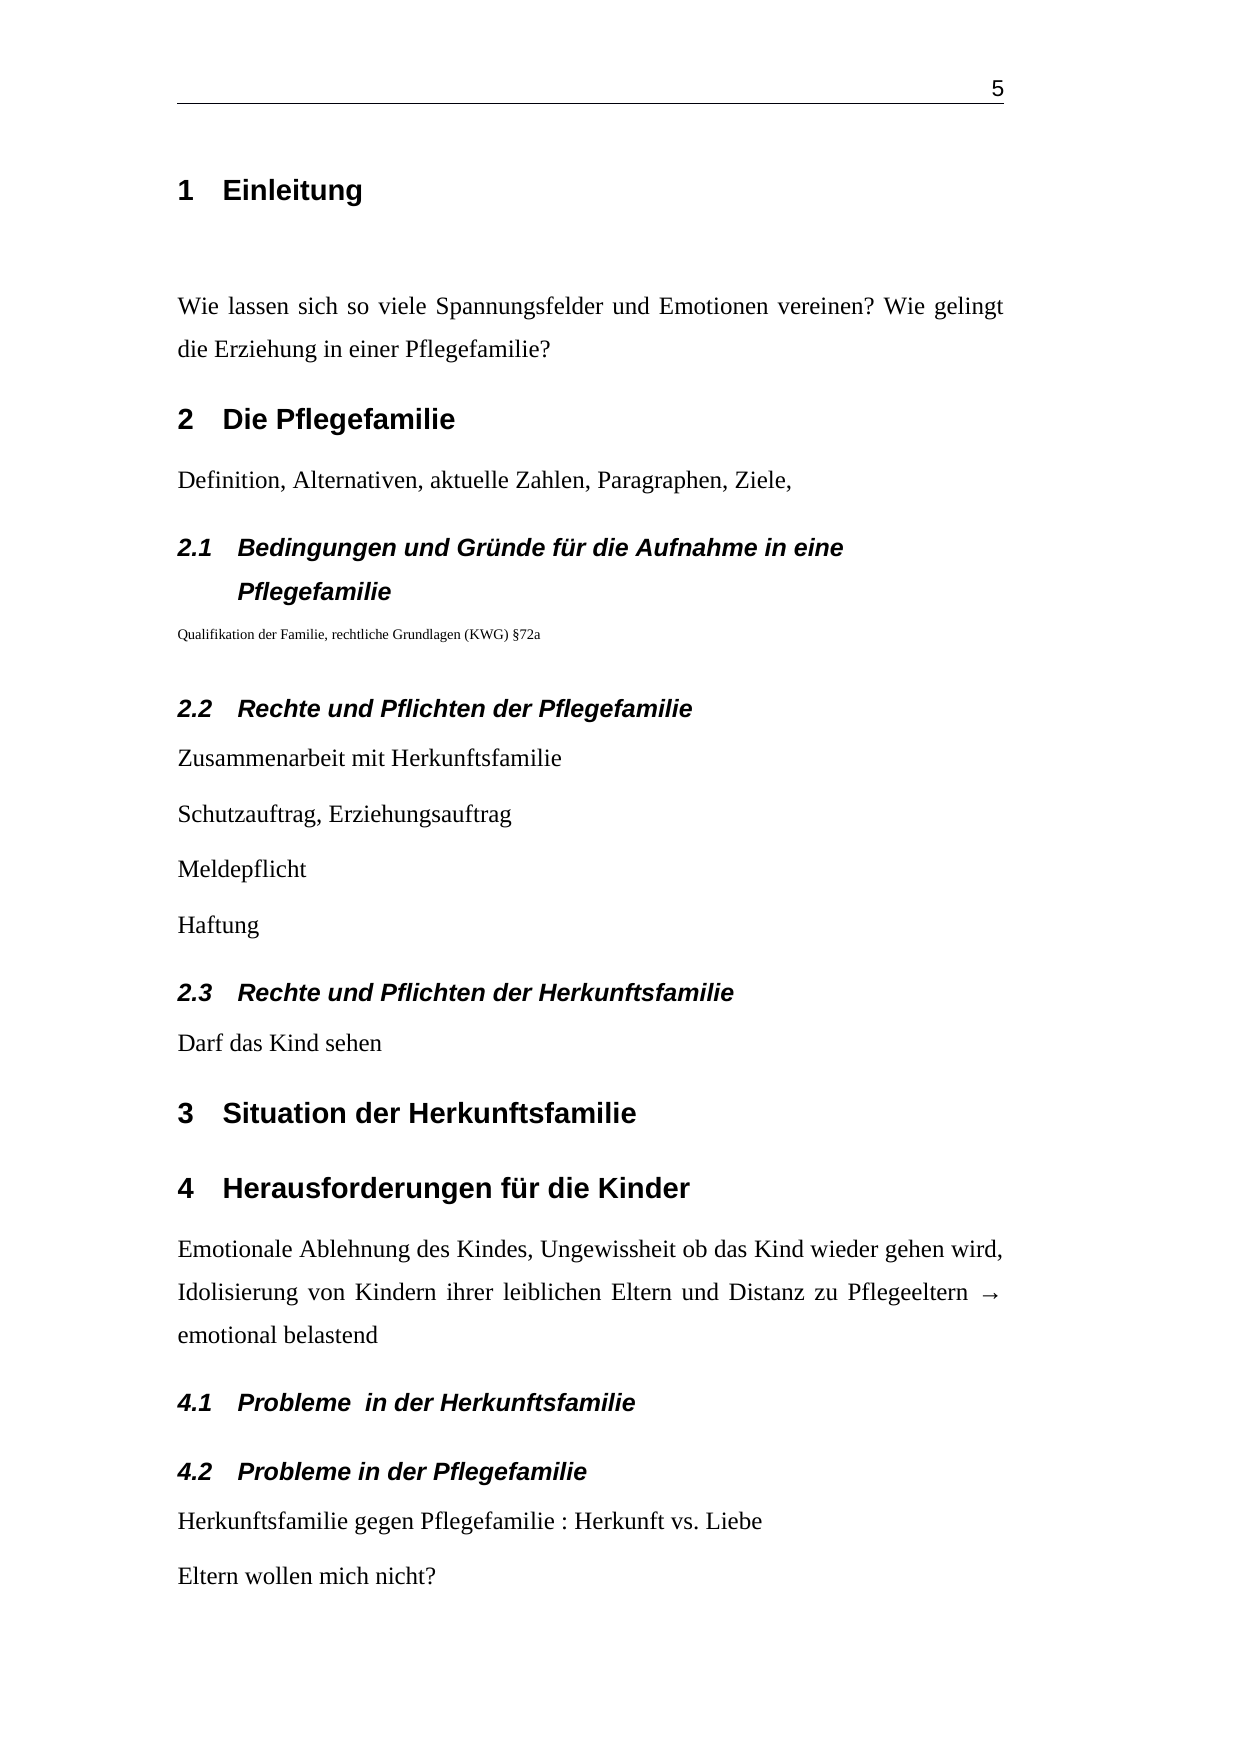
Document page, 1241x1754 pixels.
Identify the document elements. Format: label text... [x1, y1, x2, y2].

subtitle Einleitung [177, 173, 1004, 206]
text Eltern wollen mich nicht? [177, 1561, 1004, 1590]
text Haftung [177, 910, 1004, 939]
text Definition, Alternativen, aktuelle Zahlen, Paragraphen, Ziele, [177, 465, 1004, 494]
text Meldepflicht [177, 854, 1004, 883]
text Wie lassen sich so viele Spannungsfelder und Emotionen vereinen? Wie gelingt die Erziehung in einer Pflegefamilie? [177, 291, 1004, 363]
subtitle Bedingungen und Gründe für die Aufnahme in eine Pflegefamilie [177, 533, 1004, 605]
subtitle Situation der Herkunftsfamilie [177, 1096, 1004, 1129]
subtitle Rechte und Pflichten der Herkunftsfamilie [177, 978, 1004, 1007]
subtitle Die Pflegefamilie [177, 402, 1004, 436]
text Darf das Kind sehen [177, 1028, 1004, 1056]
subtitle Herausforderungen für die Kinder [177, 1171, 1004, 1205]
text Herkunftsfamilie gegen Pflegefamilie : Herkunft vs. Liebe [177, 1506, 1004, 1534]
text Zusammenarbeit mit Herkunftsfamilie [177, 743, 1004, 772]
subtitle Probleme in der Pflegefamilie [177, 1456, 1004, 1485]
subtitle Rechte und Pflichten der Pflegefamilie [177, 694, 1004, 723]
text Schutzauftrag, Erziehungsauftrag [177, 799, 1004, 828]
text Qualifikation der Familie, rechtliche Grundlagen (KWG) §72a [177, 626, 1004, 654]
text Emotionale Ablehnung des Kindes, Ungewissheit ob das Kind wieder gehen wird, Idolisierung von Kindern ihrer leiblichen Eltern und Distanz zu Pflegeeltern → emotional belastend [177, 1234, 1004, 1349]
subtitle Probleme in der Herkunftsfamilie [177, 1388, 1004, 1417]
